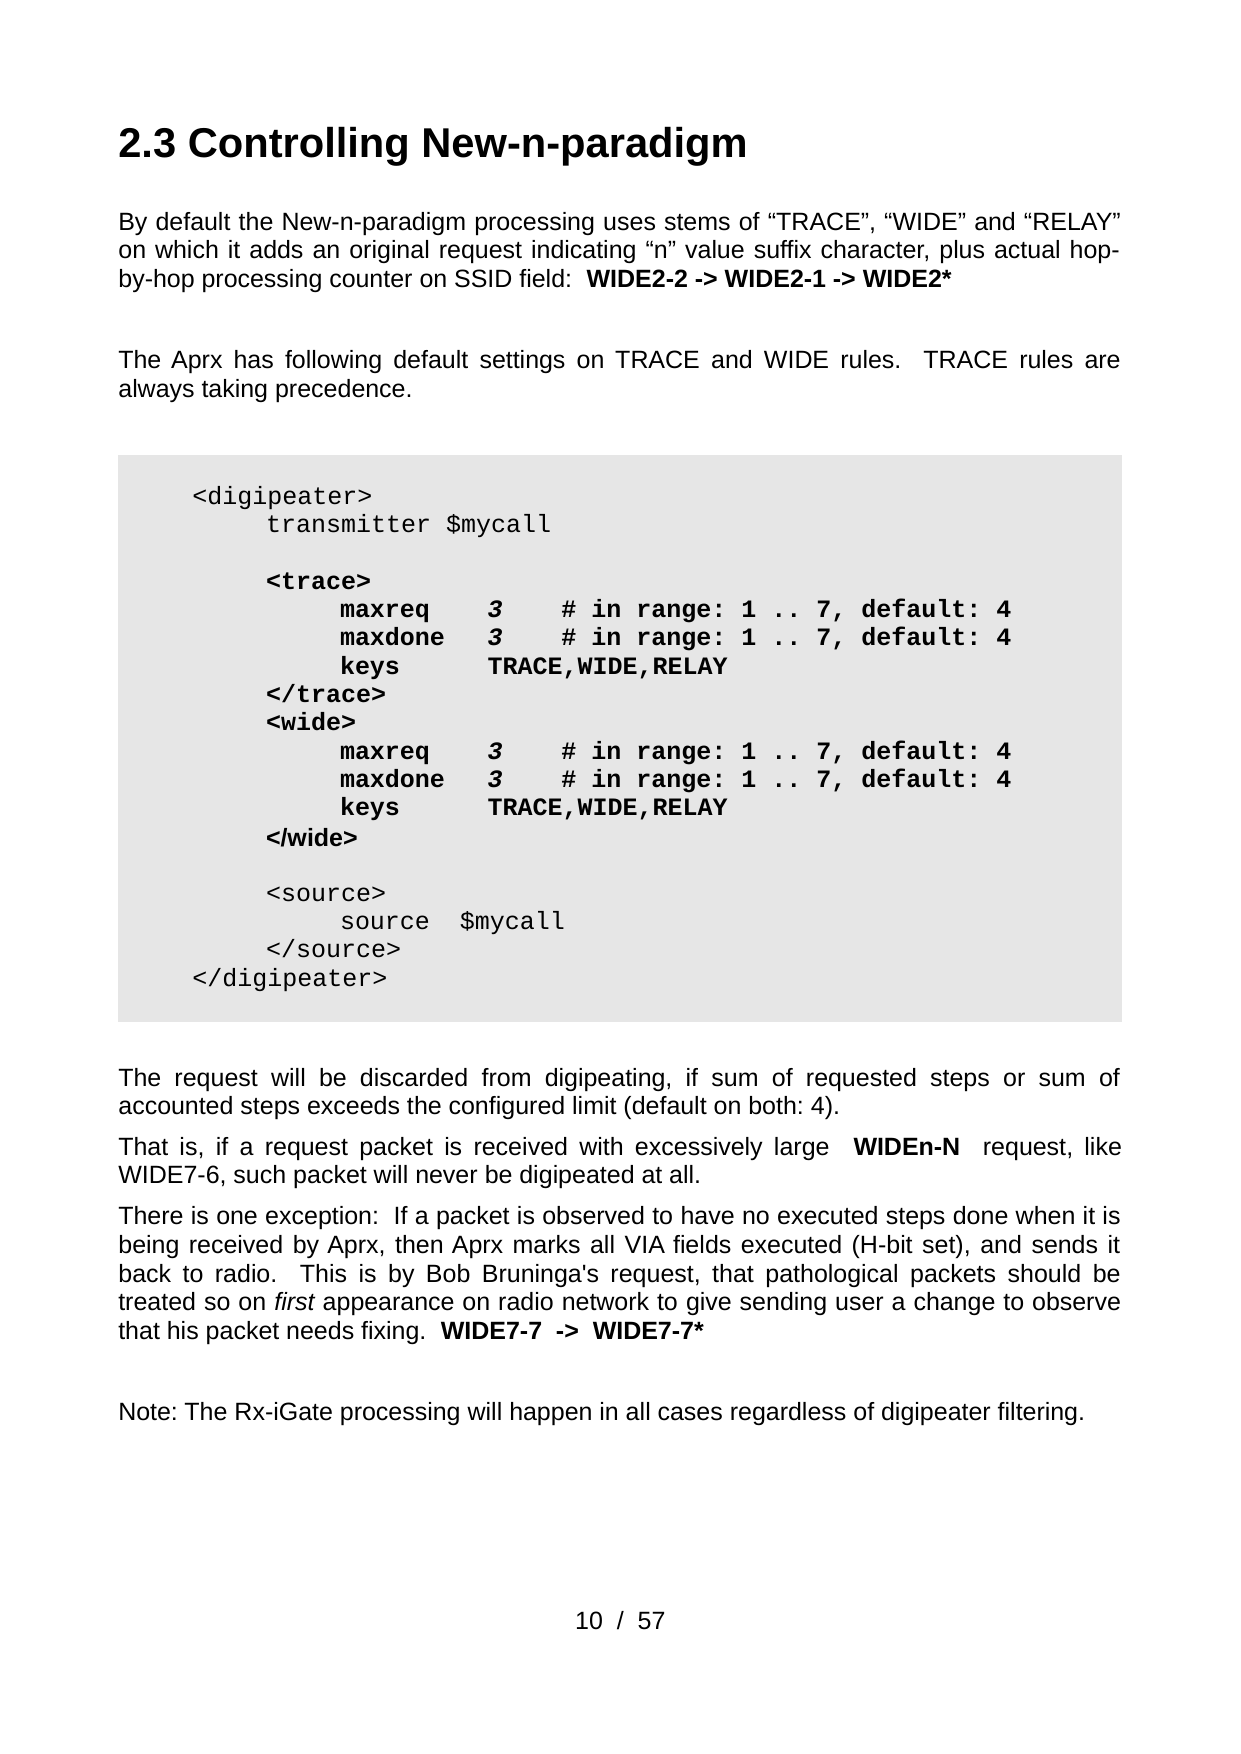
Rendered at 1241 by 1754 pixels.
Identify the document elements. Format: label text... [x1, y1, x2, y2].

text transmitter $mycall [118, 512, 1122, 540]
text </trace> [118, 682, 1122, 710]
text The Aprx has following default settings on TRACE and WIDE rules. TRACE rules are always taking precedence. [118, 345, 1122, 403]
text Note: The Rx-iGate processing will happen in all cases regardless of digipeater filtering. [118, 1397, 1122, 1426]
text By default the New-n-paradigm processing uses stems of “TRACE”, “WIDE” and “RELAY” on which it adds an original request indicating “n” value suffix character, plus actual hop-by-hop processing counter on SSID field: WIDE2-2 -> WIDE2-1 -> WIDE2* [118, 207, 1122, 293]
text keys TRACE,WIDE,RELAY [118, 653, 1122, 682]
text That is, if a request packet is received with excessively large WIDEn-N request, like WIDE7-6, such packet will never be digipeated at all. [118, 1132, 1122, 1189]
text </digipeater> [118, 965, 1122, 994]
text <trace> [118, 568, 1122, 597]
text source $mycall [118, 909, 1122, 937]
text <wide> [118, 710, 1122, 738]
text keys TRACE,WIDE,RELAY [118, 795, 1122, 823]
text <source> [118, 880, 1122, 909]
text </source> [118, 937, 1122, 965]
text The request will be discarded from digipeating, if sum of requested steps or sum of accounted steps exceeds the configured limit (default on both: 4). [118, 1062, 1122, 1120]
text There is one exception: If a packet is observed to have no executed steps done when it is being received by Aprx, then Aprx marks all VIA fields executed (H-bit set), and sends it back to radio. This is by Bob Bruninga's request, that pathological packets should be treated so on first appearance on radio network to give sending user a change to observe that his packet needs fixing. WIDE7-7 -> WIDE7-7* [118, 1201, 1122, 1345]
text maxdone 3 # in range: 1 .. 7, default: 4 [118, 767, 1122, 795]
text maxreq 3 # in range: 1 .. 7, default: 4 [118, 597, 1122, 625]
subtitle Controlling New-n-paradigm [118, 118, 1122, 166]
text maxdone 3 # in range: 1 .. 7, default: 4 [118, 625, 1122, 653]
text maxreq 3 # in range: 1 .. 7, default: 4 [118, 738, 1122, 767]
text </wide> [118, 823, 1122, 852]
text <digipeater> [118, 483, 1122, 512]
